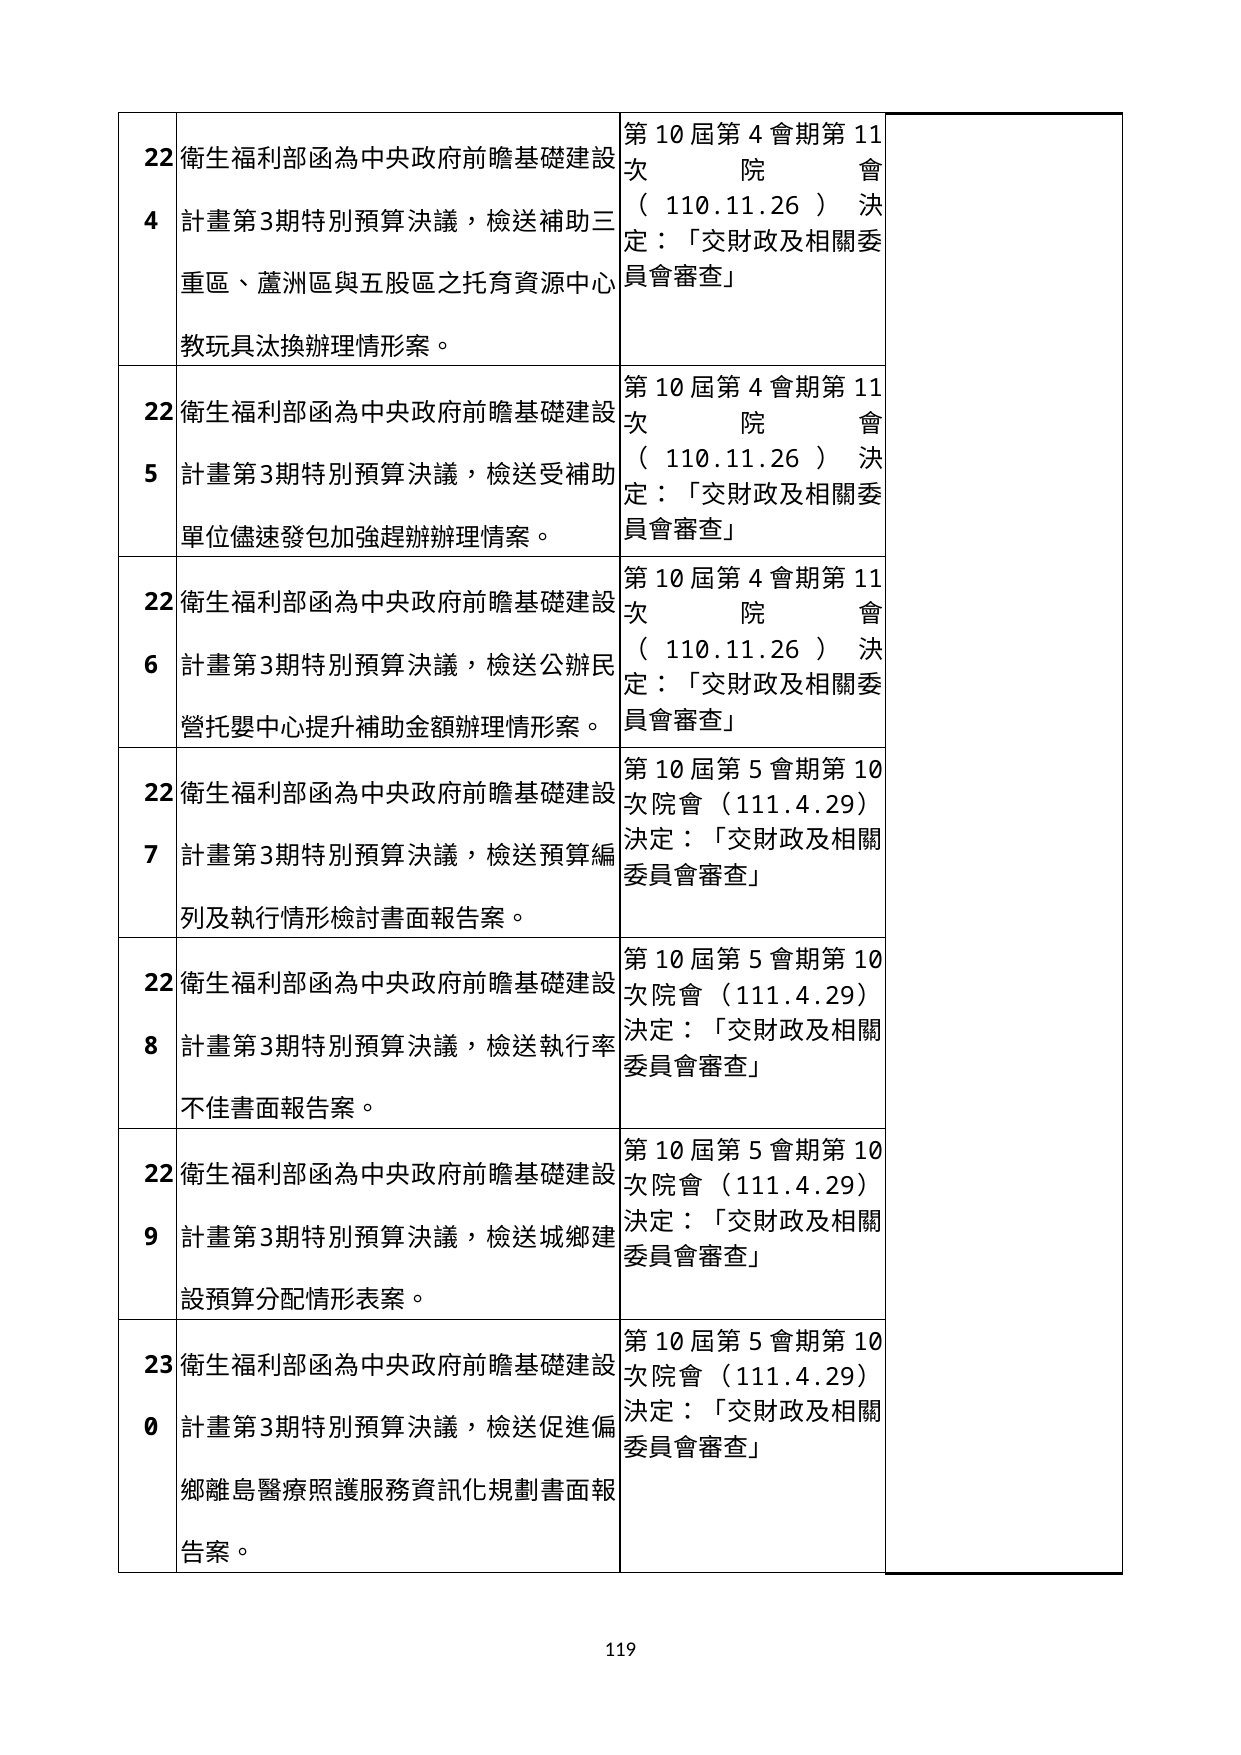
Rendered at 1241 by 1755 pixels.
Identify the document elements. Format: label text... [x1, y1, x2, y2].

table_cell [119, 366, 176, 556]
table_cell 衛生福利部函為中央政府前瞻基礎建設計畫第3期特別預算決議，檢送城鄉建設預算分配情形表案。 [177, 1129, 619, 1318]
table_cell 衛生福利部函為中央政府前瞻基礎建設計畫第3期特別預算決議，檢送受補助單位儘速發包加強趕辦辦理情案。 [177, 366, 619, 556]
table_cell [119, 1320, 176, 1572]
table_cell 衛生福利部函為中央政府前瞻基礎建設計畫第3期特別預算決議，檢送執行率不佳書面報告案。 [177, 938, 619, 1128]
table_cell [119, 938, 176, 1128]
table_cell [119, 113, 176, 365]
table_cell 第10屆第5會期第10次院會（111.4.29）決定：「交財政及相關委員會審查」 [621, 1129, 885, 1318]
table_cell [119, 557, 176, 747]
table_cell 第10屆第5會期第10次院會（111.4.29）決定：「交財政及相關委員會審查」 [621, 1320, 885, 1572]
table_cell 衛生福利部函為中央政府前瞻基礎建設計畫第3期特別預算決議，檢送促進偏鄉離島醫療照護服務資訊化規劃書面報告案。 [177, 1320, 619, 1572]
table_cell 第10屆第5會期第10次院會（111.4.29）決定：「交財政及相關委員會審查」 [621, 938, 885, 1128]
table_cell [886, 115, 1122, 1572]
table_cell 第10屆第5會期第10次院會（111.4.29）決定：「交財政及相關委員會審查」 [621, 748, 885, 937]
table_cell [119, 748, 176, 937]
table_cell 衛生福利部函為中央政府前瞻基礎建設計畫第3期特別預算決議，檢送補助三重區、蘆洲區與五股區之托育資源中心教玩具汰換辦理情形案。 [177, 113, 619, 365]
table_cell 第10屆第4會期第11次院會（110.11.26）決定：「交財政及相關委員會審查」 [621, 366, 885, 556]
table_cell 第10屆第4會期第11次院會（110.11.26）決定：「交財政及相關委員會審查」 [621, 113, 885, 365]
table_cell 第10屆第4會期第11次院會（110.11.26）決定：「交財政及相關委員會審查」 [621, 557, 885, 747]
table_cell 衛生福利部函為中央政府前瞻基礎建設計畫第3期特別預算決議，檢送公辦民營托嬰中心提升補助金額辦理情形案。 [177, 557, 619, 747]
table_cell 衛生福利部函為中央政府前瞻基礎建設計畫第3期特別預算決議，檢送預算編列及執行情形檢討書面報告案。 [177, 748, 619, 937]
table_cell [119, 1129, 176, 1318]
